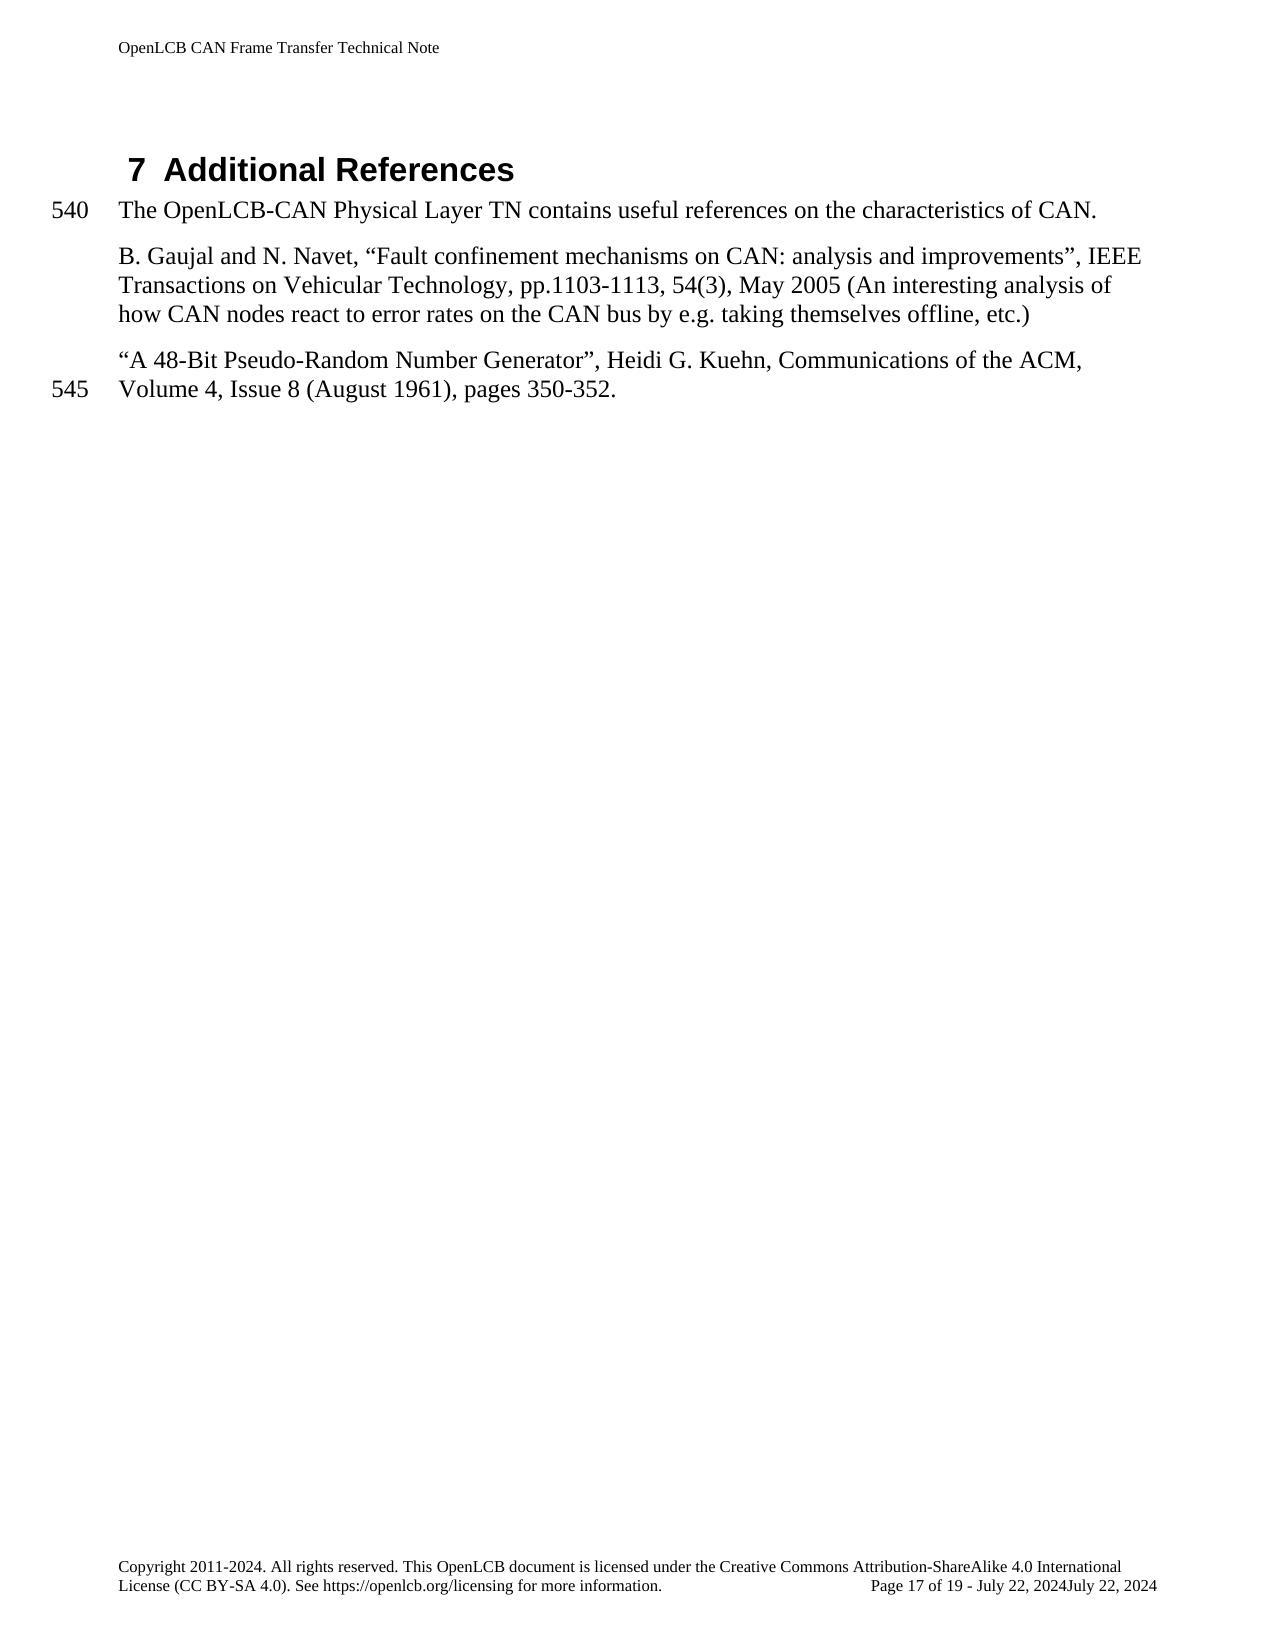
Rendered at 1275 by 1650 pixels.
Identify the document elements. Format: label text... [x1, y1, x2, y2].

text “A 48-Bit Pseudo-Random Number Generator”, Heidi G. Kuehn, Communications of the ACM, Volume 4, Issue 8 (August 1961), pages 350-352. [118, 345, 1157, 403]
subtitle Additional References [118, 150, 1157, 188]
text The OpenLCB-CAN Physical Layer TN contains useful references on the characteristics of CAN. [118, 195, 1157, 223]
text B. Gaujal and N. Navet, “Fault confinement mechanisms on CAN: analysis and improvements”, IEEE Transactions on Vehicular Technology, pp.1103-1113, 54(3), May 2005 (An interesting analysis of how CAN nodes react to error rates on the CAN bus by e.g. taking themselves offline, etc.) [118, 241, 1157, 327]
